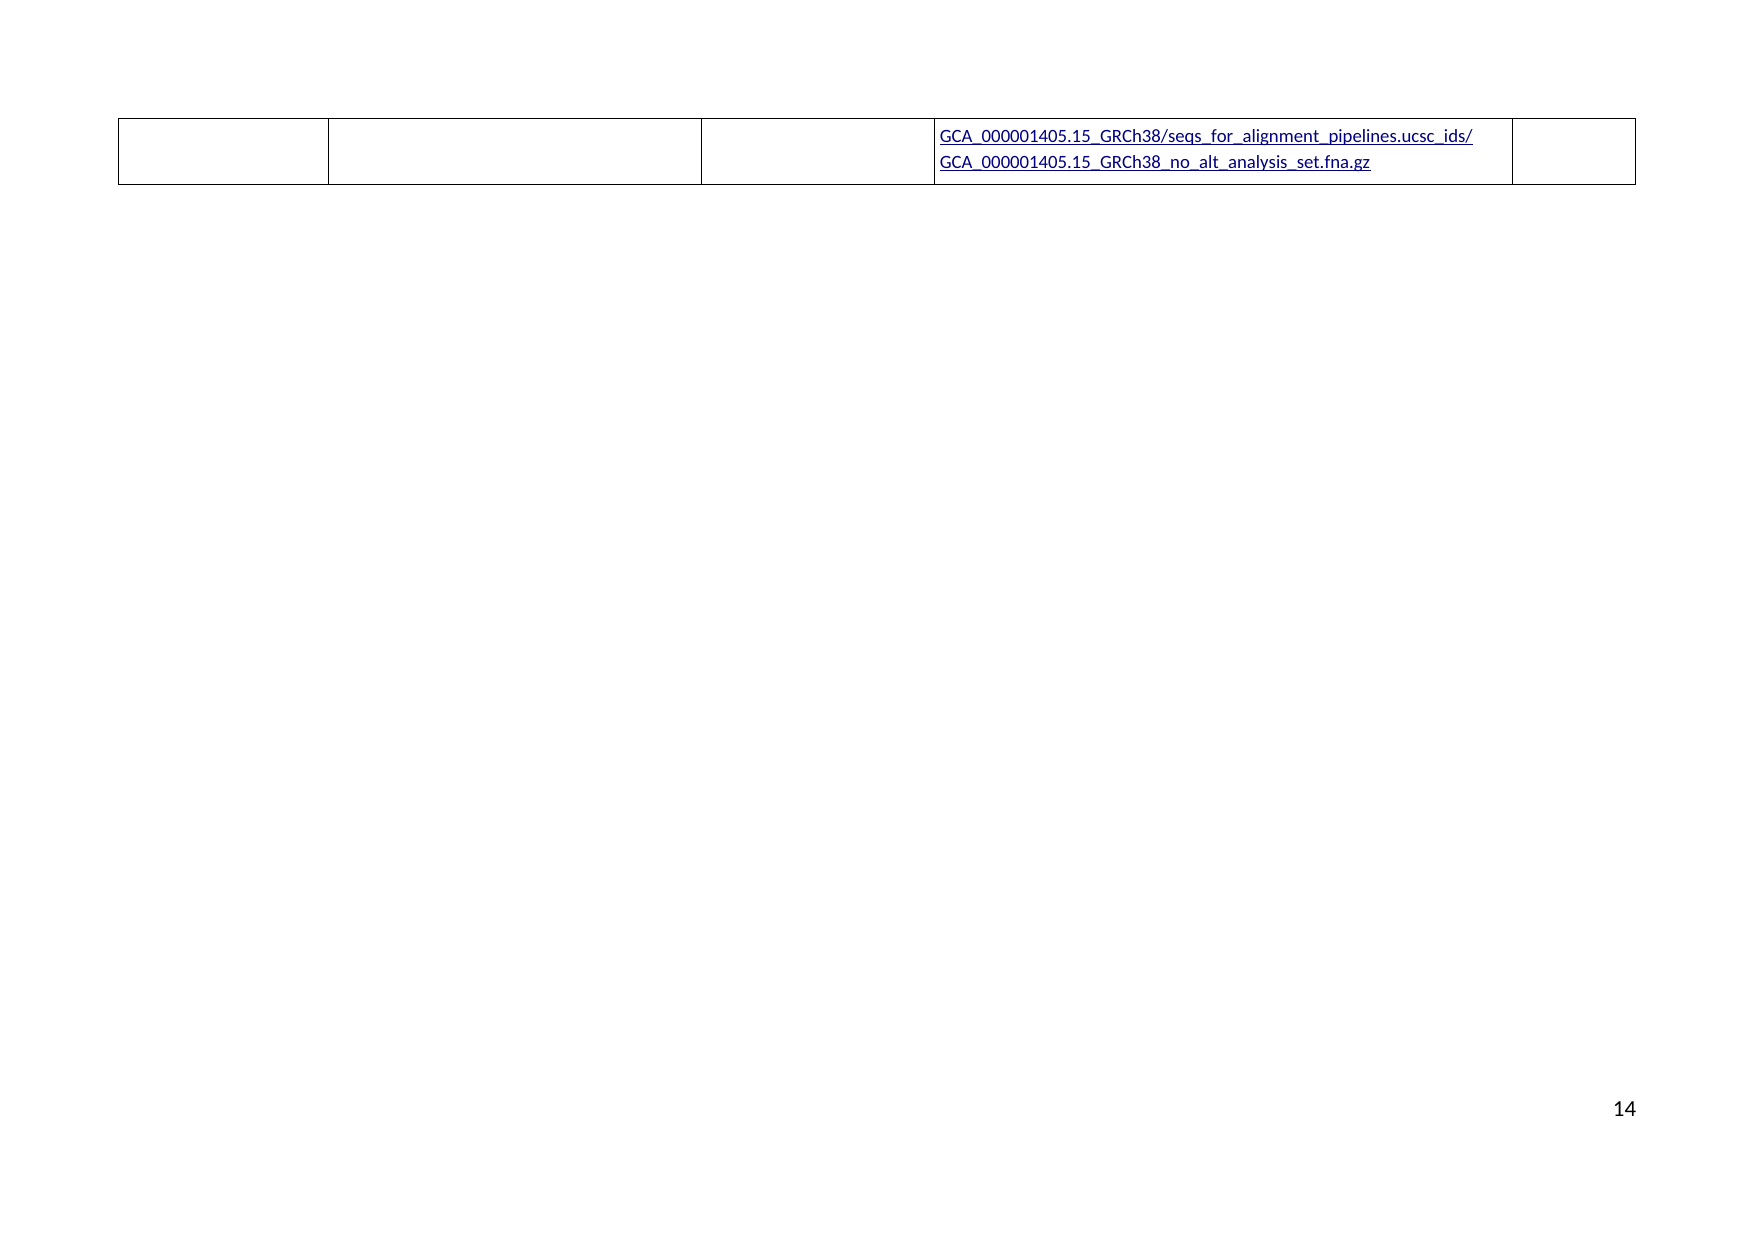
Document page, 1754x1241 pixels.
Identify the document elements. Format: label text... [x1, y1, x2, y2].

table_cell [702, 119, 934, 184]
table_cell [119, 119, 328, 184]
table_cell [1513, 119, 1635, 184]
table_cell GCA_000001405.15_GRCh38/seqs_for_alignment_pipelines.ucsc_ids/GCA_000001405.15_GRCh38_no_alt_analysis_set.fna.gz [935, 119, 1512, 184]
table_cell [329, 119, 701, 184]
